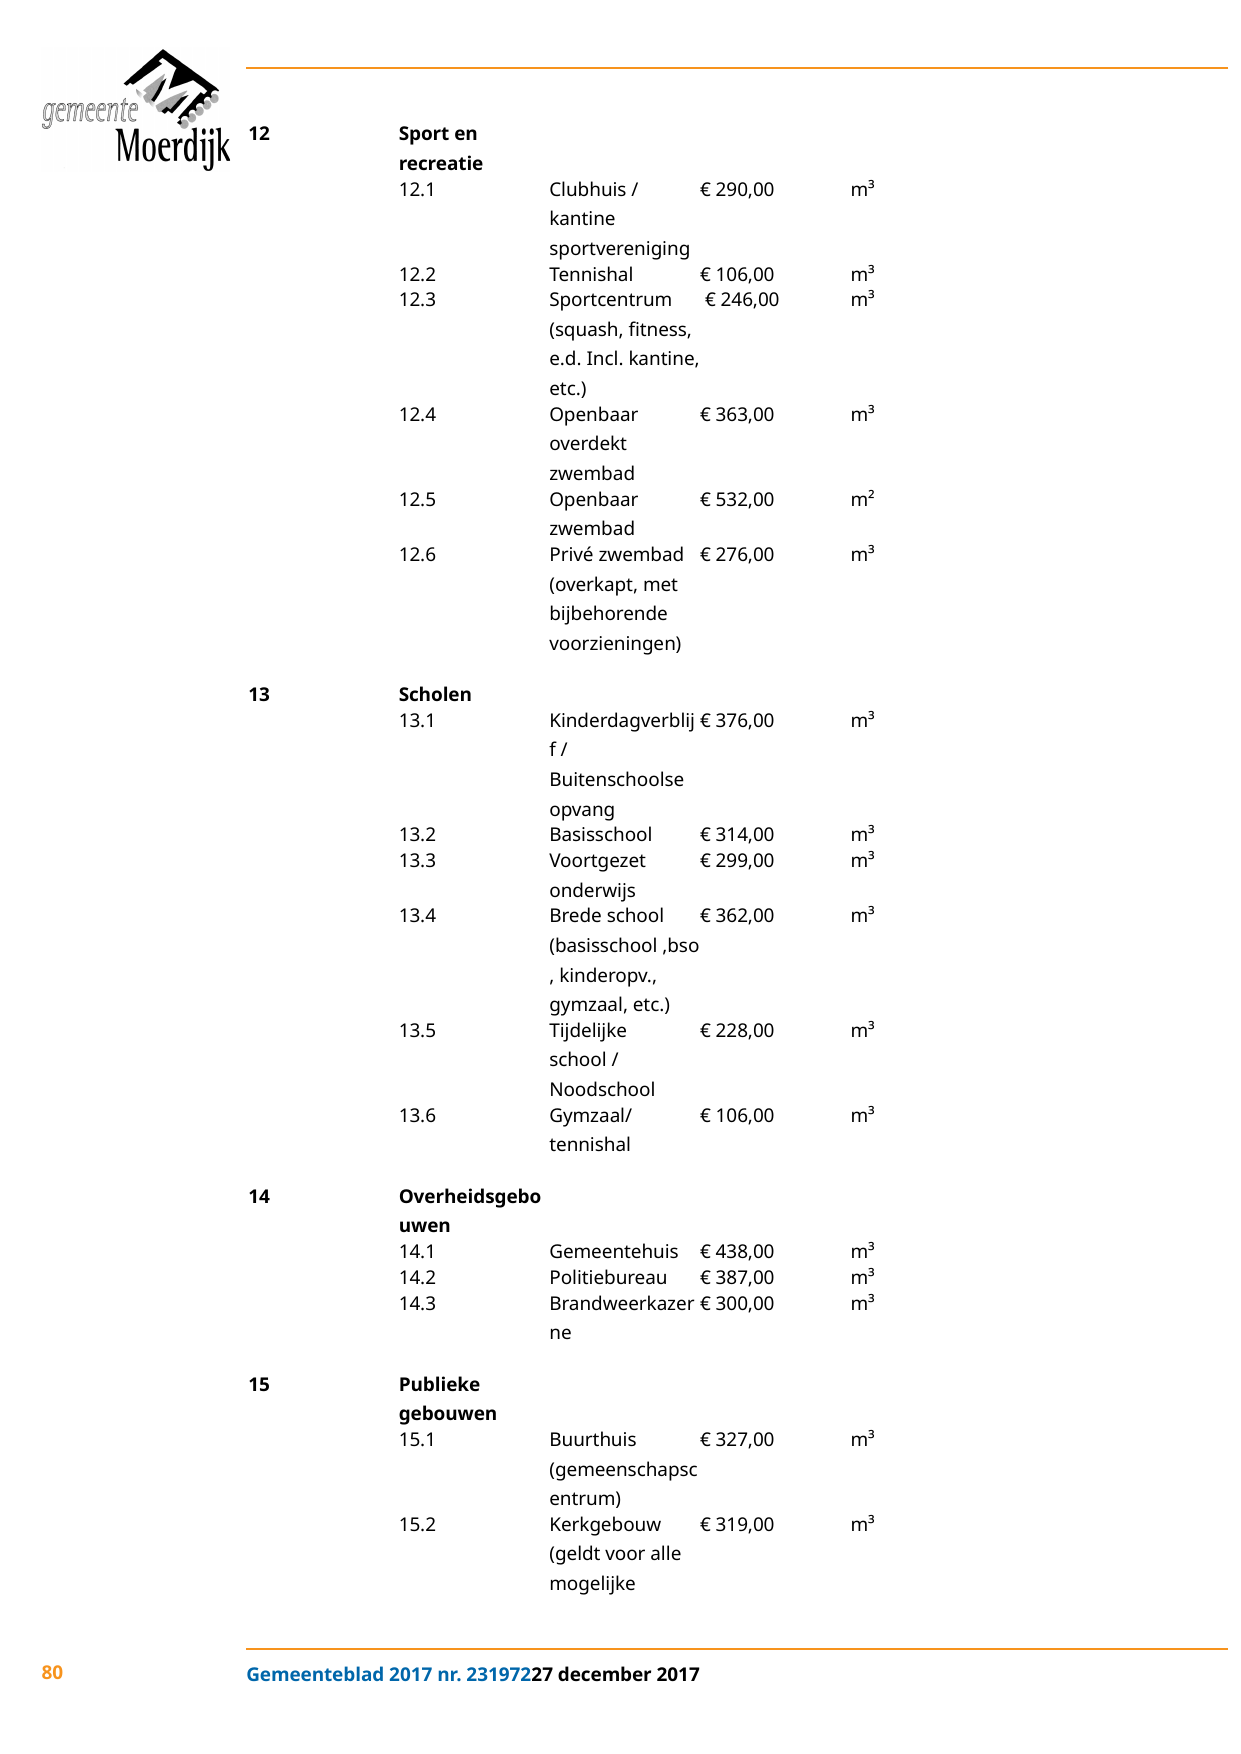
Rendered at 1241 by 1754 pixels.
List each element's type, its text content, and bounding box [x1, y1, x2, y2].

table_cell 13.6 [399, 1102, 549, 1157]
table_cell € 276,00 [700, 541, 850, 656]
table_cell 13.4 [399, 903, 549, 1017]
table_cell [248, 1290, 398, 1345]
table_cell € 314,00 [700, 822, 850, 847]
table_cell [248, 401, 398, 486]
table_cell 14.2 [399, 1264, 549, 1290]
table_cell Brede school (basisschool ,bso, kinderopv., gymzaal, etc.) [549, 903, 700, 1017]
table_cell Brandweerkazerne [549, 1290, 700, 1345]
table_cell [248, 822, 398, 847]
table_cell [248, 176, 398, 261]
table_cell Openbaar zwembad [549, 486, 700, 541]
table_cell m³ [850, 707, 1001, 822]
table_cell € 319,00 [700, 1511, 850, 1596]
table_cell m³ [850, 847, 1001, 903]
table_cell [248, 95, 398, 121]
table_cell Overheidsgebouwen [399, 1183, 549, 1238]
table_cell [248, 1345, 398, 1371]
table_cell € 376,00 [700, 707, 850, 822]
table_cell Clubhuis / kantine sportvereniging [549, 176, 700, 261]
table_cell 12.3 [399, 286, 549, 401]
table_cell 15.2 [399, 1511, 549, 1596]
table_cell Gymzaal/tennishal [549, 1102, 700, 1157]
table_cell m³ [850, 1511, 1001, 1596]
table_cell 12.1 [399, 176, 549, 261]
table_cell Tennishal [549, 261, 700, 286]
table_cell [248, 1017, 398, 1102]
table_cell m³ [850, 261, 1001, 286]
table_cell m³ [850, 1426, 1001, 1511]
table_cell € 532,00 [700, 486, 850, 541]
table_cell m³ [850, 903, 1001, 1017]
table_cell Sportcentrum (squash, fitness, e.d. Incl. kantine, etc.) [549, 286, 700, 401]
table_cell 13.1 [399, 707, 549, 822]
table_cell Scholen [399, 681, 549, 707]
table_cell [248, 1511, 398, 1596]
table_cell [248, 1426, 398, 1511]
table_cell € 290,00 [700, 176, 850, 261]
table_cell € 106,00 [700, 1102, 850, 1157]
table_cell 12.2 [399, 261, 549, 286]
table_cell 14.1 [399, 1238, 549, 1264]
table_cell m³ [850, 1238, 1001, 1264]
table_cell Tijdelijke school / Noodschool [549, 1017, 700, 1102]
table_cell 12.5 [399, 486, 549, 541]
table_cell Publieke gebouwen [399, 1371, 549, 1426]
table_cell 15 [248, 1371, 398, 1426]
table_cell m³ [850, 176, 1001, 261]
table_cell Kinderdagverblijf / Buitenschoolse opvang [549, 707, 700, 822]
table_cell € 299,00 [700, 847, 850, 903]
table_cell [248, 1238, 398, 1264]
table_cell Openbaar overdekt zwembad [549, 401, 700, 486]
table_cell 12.4 [399, 401, 549, 486]
table_cell 13.3 [399, 847, 549, 903]
table_cell m³ [850, 1102, 1001, 1157]
table_cell € 106,00 [700, 261, 850, 286]
table_cell m³ [850, 1017, 1001, 1102]
table_cell m³ [850, 541, 1001, 656]
table_cell € 438,00 [700, 1238, 850, 1264]
table_cell [248, 1157, 398, 1183]
table_cell [248, 847, 398, 903]
table_cell € 300,00 [700, 1290, 850, 1345]
table_cell [248, 486, 398, 541]
table_cell m³ [850, 286, 1001, 401]
table_cell [248, 541, 398, 656]
table_cell [248, 1264, 398, 1290]
table_cell 15.1 [399, 1426, 549, 1511]
table_cell 13 [248, 681, 398, 707]
table_cell 14.3 [399, 1290, 549, 1345]
table_cell 14 [248, 1183, 398, 1238]
table_cell m² [850, 486, 1001, 541]
table_cell 13.5 [399, 1017, 549, 1102]
table_cell € 246,00 [700, 286, 850, 401]
table_cell Politiebureau [549, 1264, 700, 1290]
table_cell € 387,00 [700, 1264, 850, 1290]
table_cell m³ [850, 1264, 1001, 1290]
table_cell [248, 656, 398, 681]
picture [41, 47, 231, 172]
table_cell 13.2 [399, 822, 549, 847]
table_cell Gemeentehuis [549, 1238, 700, 1264]
table_cell 12 [248, 121, 398, 176]
table_cell [248, 286, 398, 401]
table_cell Kerkgebouw (geldt voor alle mogelijke [549, 1511, 700, 1596]
table_cell € 362,00 [700, 903, 850, 1017]
table_cell [248, 261, 398, 286]
table_cell [248, 707, 398, 822]
table_cell € 363,00 [700, 401, 850, 486]
table_cell [248, 1102, 398, 1157]
table_cell m³ [850, 822, 1001, 847]
table_cell Sport en recreatie [399, 121, 549, 176]
table_cell m³ [850, 1290, 1001, 1345]
table_cell Voortgezet onderwijs [549, 847, 700, 903]
table_cell [248, 903, 398, 1017]
table_cell Basisschool [549, 822, 700, 847]
table_cell € 327,00 [700, 1426, 850, 1511]
table_cell m³ [850, 401, 1001, 486]
table_cell Privé zwembad (overkapt, met bijbehorende voorzieningen) [549, 541, 700, 656]
table_cell € 228,00 [700, 1017, 850, 1102]
table_cell 12.6 [399, 541, 549, 656]
table_cell Buurthuis (gemeenschapscentrum) [549, 1426, 700, 1511]
